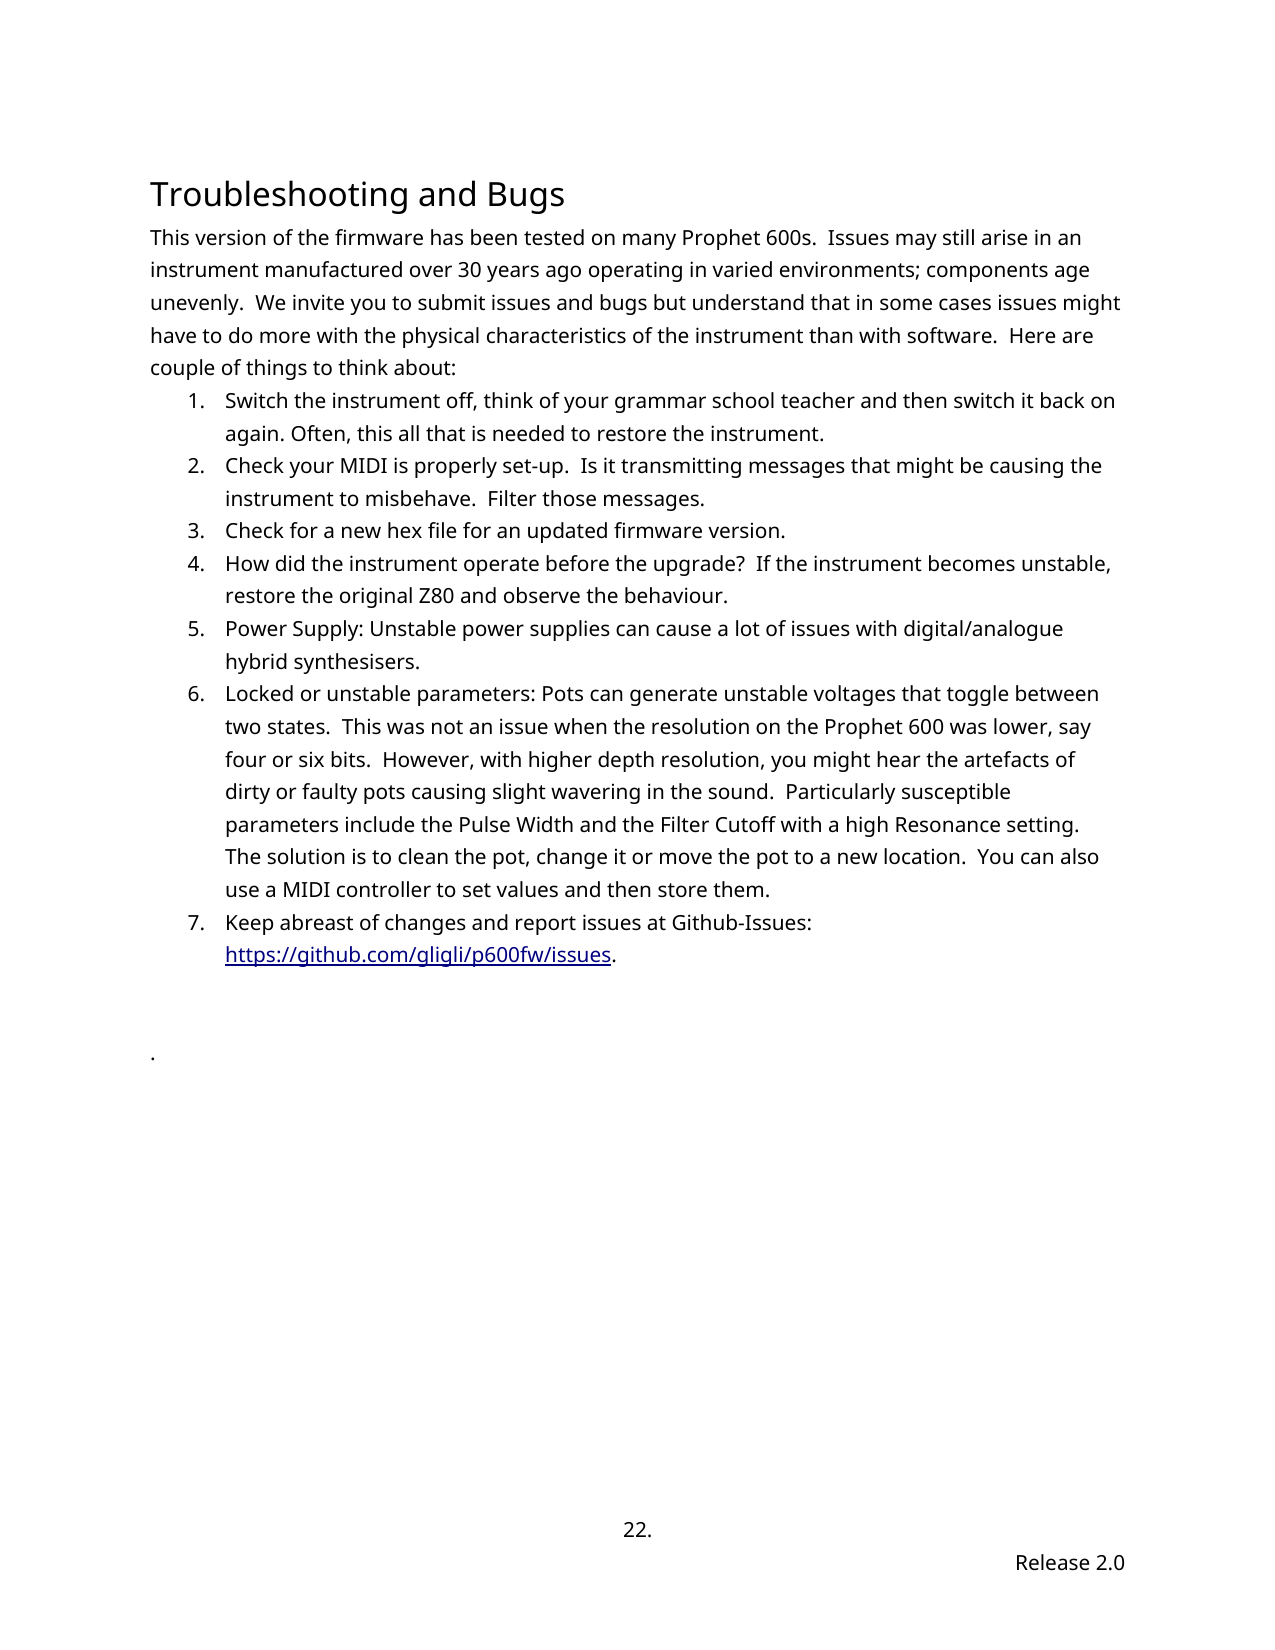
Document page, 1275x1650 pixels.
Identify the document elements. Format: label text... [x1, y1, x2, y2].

text . [150, 1038, 1125, 1067]
subtitle Troubleshooting and Bugs [150, 171, 1125, 216]
text This version of the firmware has been tested on many Prophet 600s. Issues may still arise in an instrument manufactured over 30 years ago operating in varied environments; components age unevenly. We invite you to submit issues and bugs but understand that in some cases issues might have to do more with the physical characteristics of the instrument than with software. Here are couple of things to think about: [150, 223, 1125, 382]
list Check for a new hex file for an updated firmware version. [187, 516, 1125, 545]
list How did the instrument operate before the upgrade? If the instrument becomes unstable, restore the original Z80 and observe the behaviour. [187, 549, 1125, 610]
list Locked or unstable parameters: Pots can generate unstable voltages that toggle between two states. This was not an issue when the resolution on the Prophet 600 was lower, say four or six bits. However, with higher depth resolution, you might hear the artefacts of dirty or faulty pots causing slight wavering in the sound. Particularly susceptible parameters include the Pulse Width and the Filter Cutoff with a high Resonance setting. The solution is to clean the pot, change it or move the pot to a new location. You can also use a MIDI controller to set values and then store them. [187, 679, 1125, 903]
list Switch the instrument off, think of your grammar school teacher and then switch it back on again. Often, this all that is needed to restore the instrument. [187, 386, 1125, 447]
list Check your MIDI is properly set-up. Is it transmitting messages that might be causing the instrument to misbehave. Filter those messages. [187, 451, 1125, 512]
list Power Supply: Unstable power supplies can cause a lot of issues with digital/analogue hybrid synthesisers. [187, 614, 1125, 675]
list Keep abreast of changes and report issues at Github-Issues: https://github.com/gligli/p600fw/issues. [187, 908, 1125, 969]
